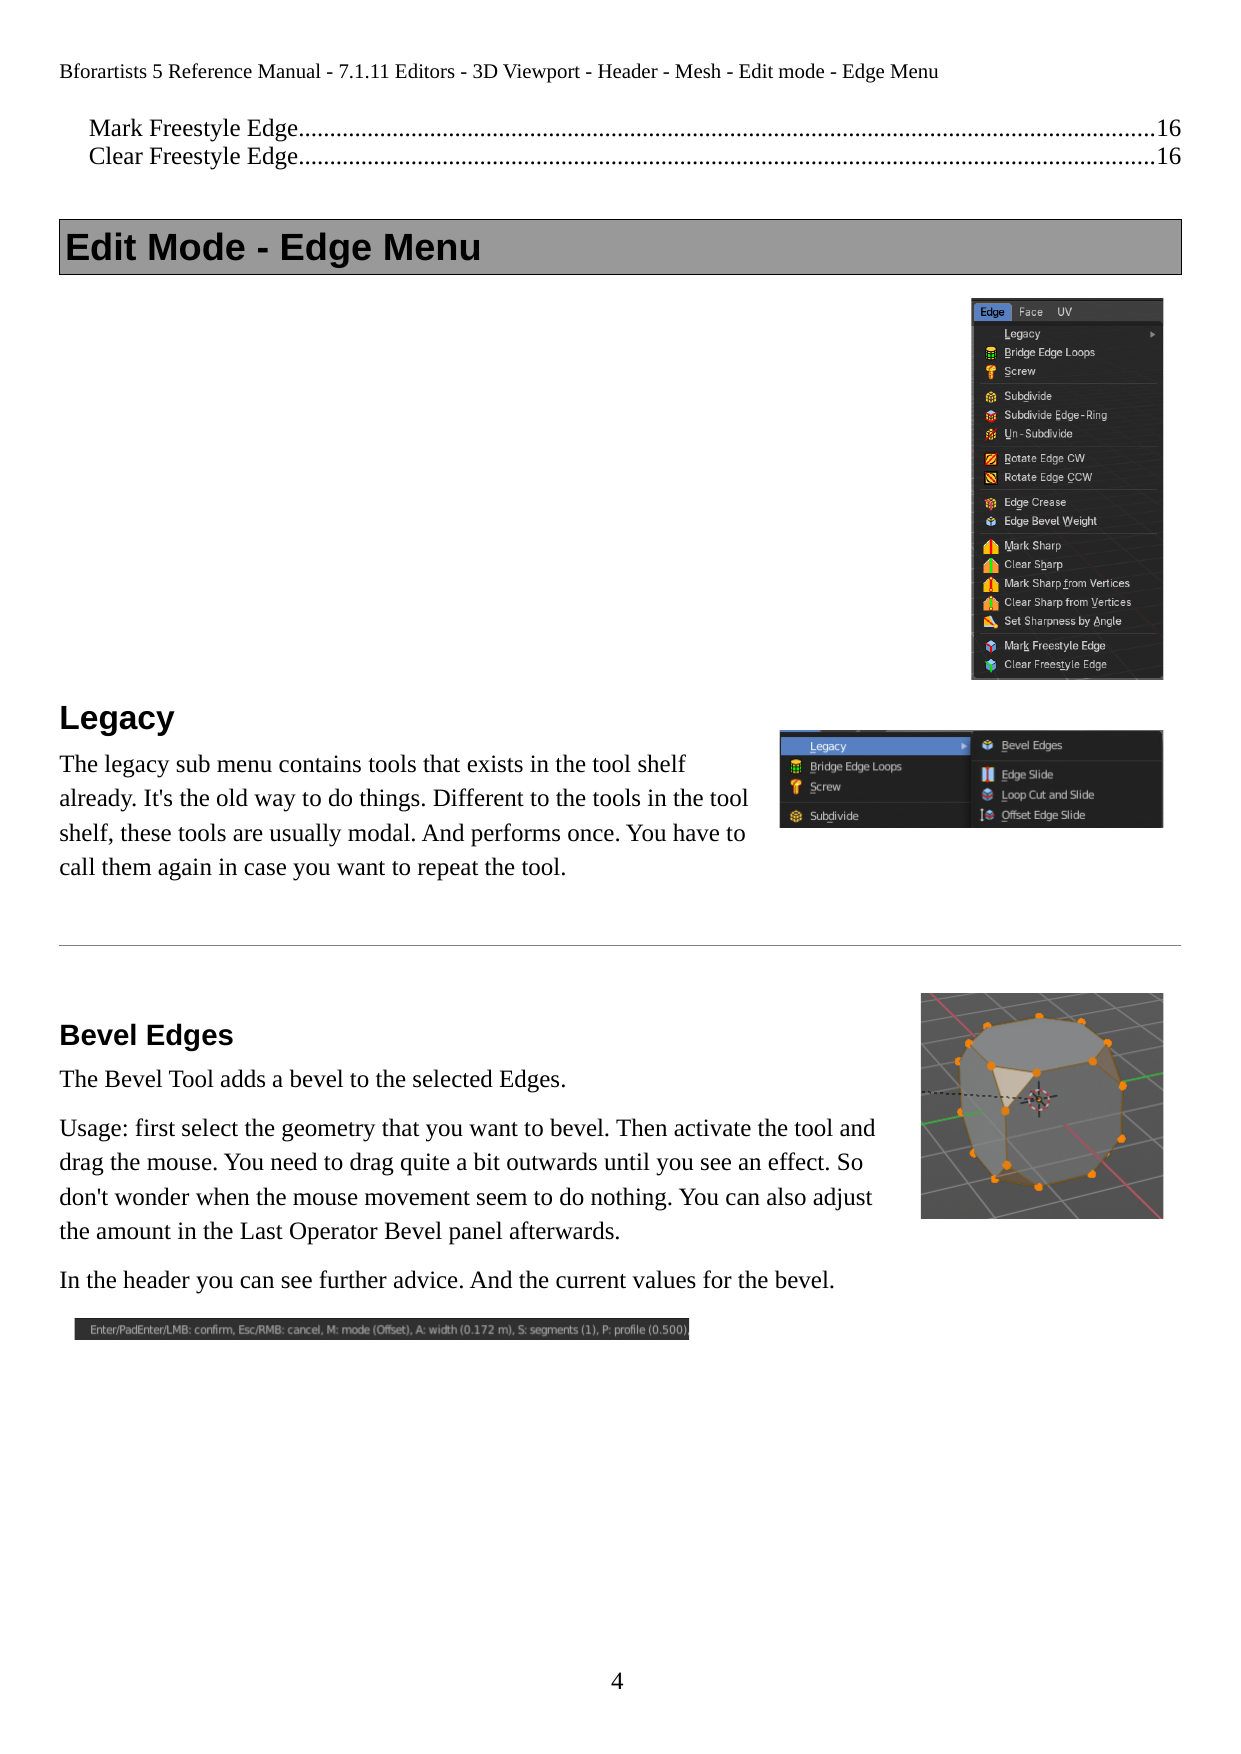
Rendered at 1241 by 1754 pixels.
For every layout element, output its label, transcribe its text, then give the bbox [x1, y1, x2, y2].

text Mark Freestyle Edge 16 [88, 113, 1181, 141]
picture [779, 730, 1164, 828]
text Usage: first select the geometry that you want to bevel. Then activate the tool and drag the mouse. You need to drag quite a bit outwards until you see an effect. So don't wonder when the mouse movement seem to do nothing. You can also adjust the amount in the Last Operator Bevel panel afterwards. [59, 1113, 1181, 1245]
picture [971, 298, 1164, 680]
text Clear Freestyle Edge 16 [88, 141, 1181, 170]
text The Bevel Tool adds a bevel to the selected Edges. [59, 1064, 920, 1093]
text In the header you can see further advice. And the current values for the bevel. [59, 1266, 1181, 1294]
text The legacy sub menu contains tools that exists in the tool shelf already. It's the old way to do things. Different to the tools in the tool shelf, these tools are usually modal. And performs once. You have to call them again in case you want to repeat the tool. [59, 749, 1181, 881]
subtitle Bevel Edges [59, 1018, 920, 1051]
subtitle Legacy [59, 698, 1181, 736]
picture [74, 1318, 690, 1340]
table_header Edit Mode - Edge Menu [60, 220, 1181, 274]
subtitle [1164, 1018, 1181, 1051]
picture [920, 993, 1164, 1219]
